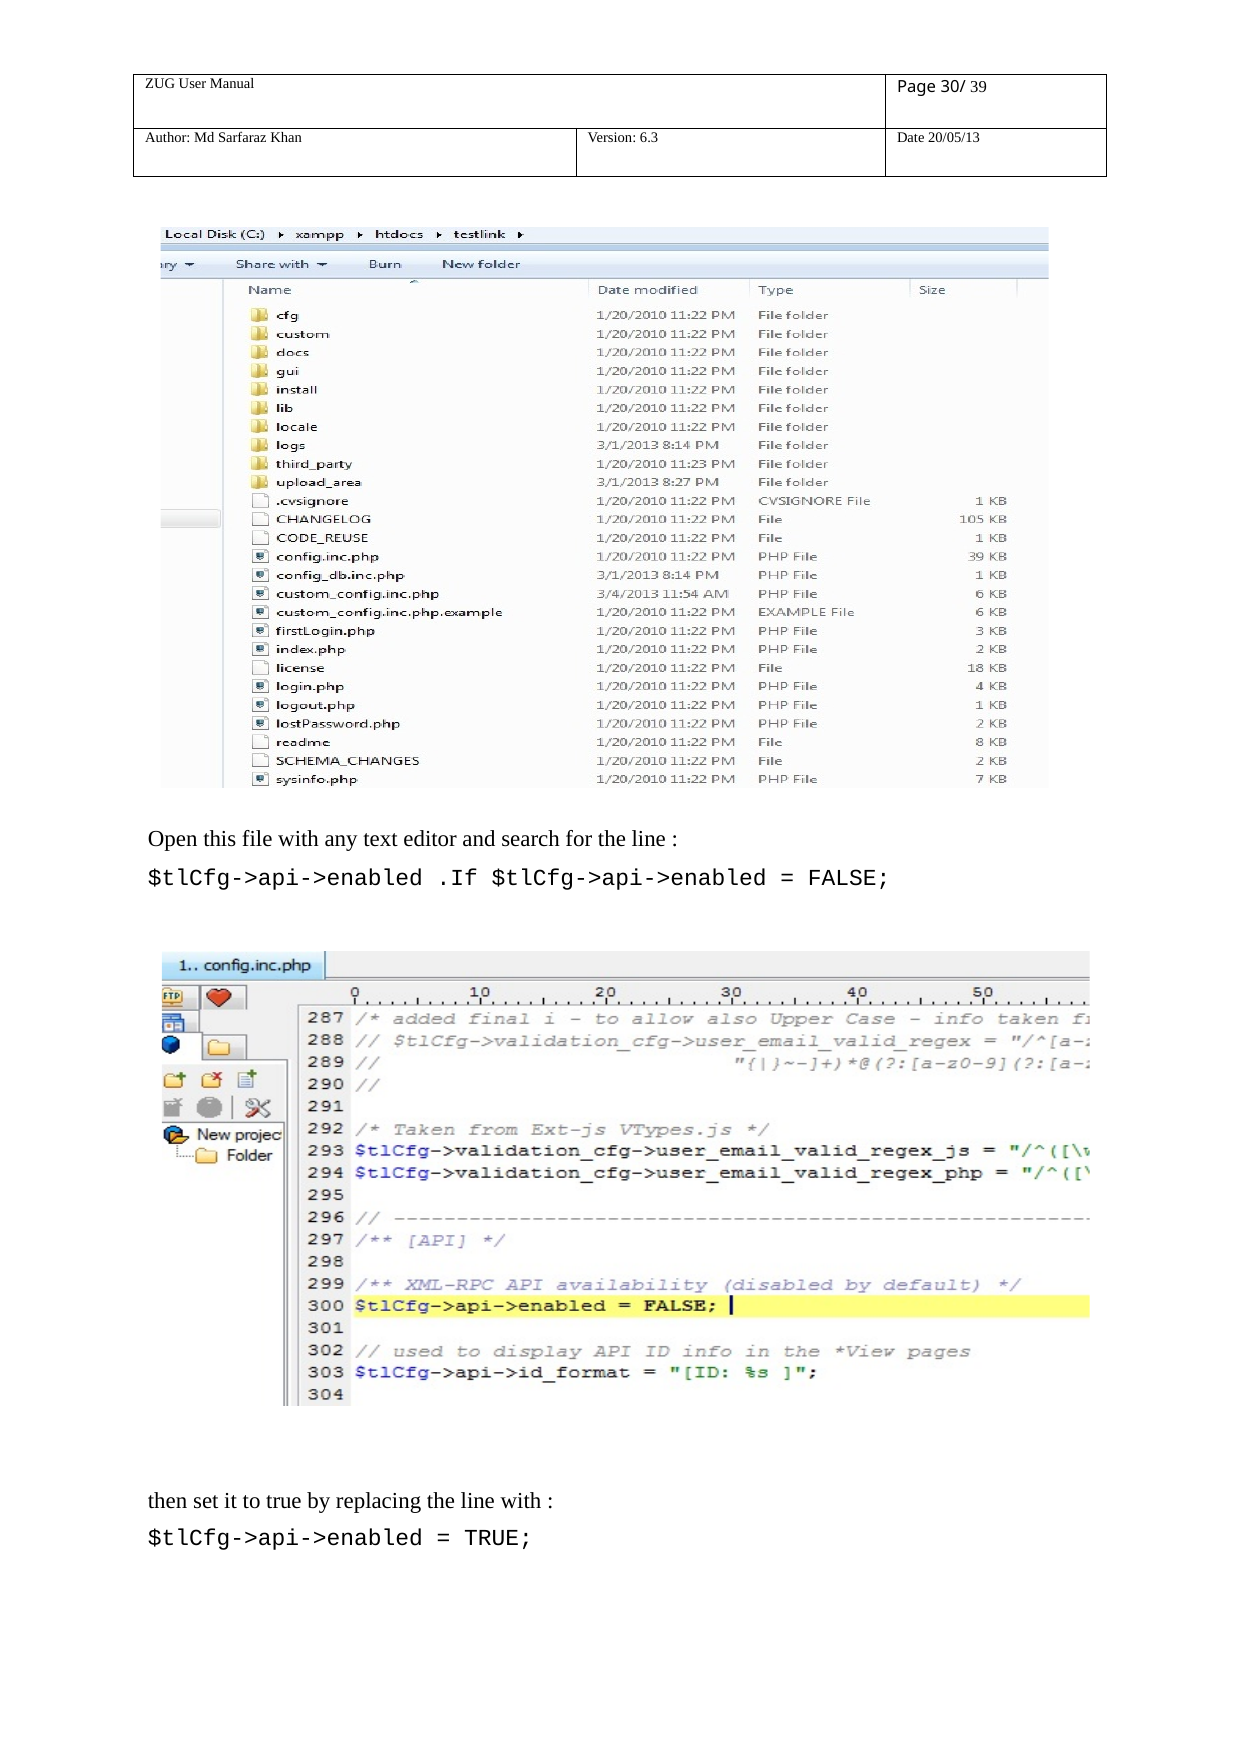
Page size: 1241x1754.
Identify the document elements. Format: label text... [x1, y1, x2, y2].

text $tlCfg->api->enabled = TRUE; [148, 1526, 1092, 1552]
text $tlCfg->api->enabled .If $tlCfg->api->enabled = FALSE; [148, 864, 1092, 892]
picture [161, 951, 1090, 1406]
text Open this file with any text editor and search for the line : [148, 825, 1092, 851]
text then set it to true by replacing the line with : [148, 1487, 1092, 1513]
picture [160, 227, 1049, 788]
